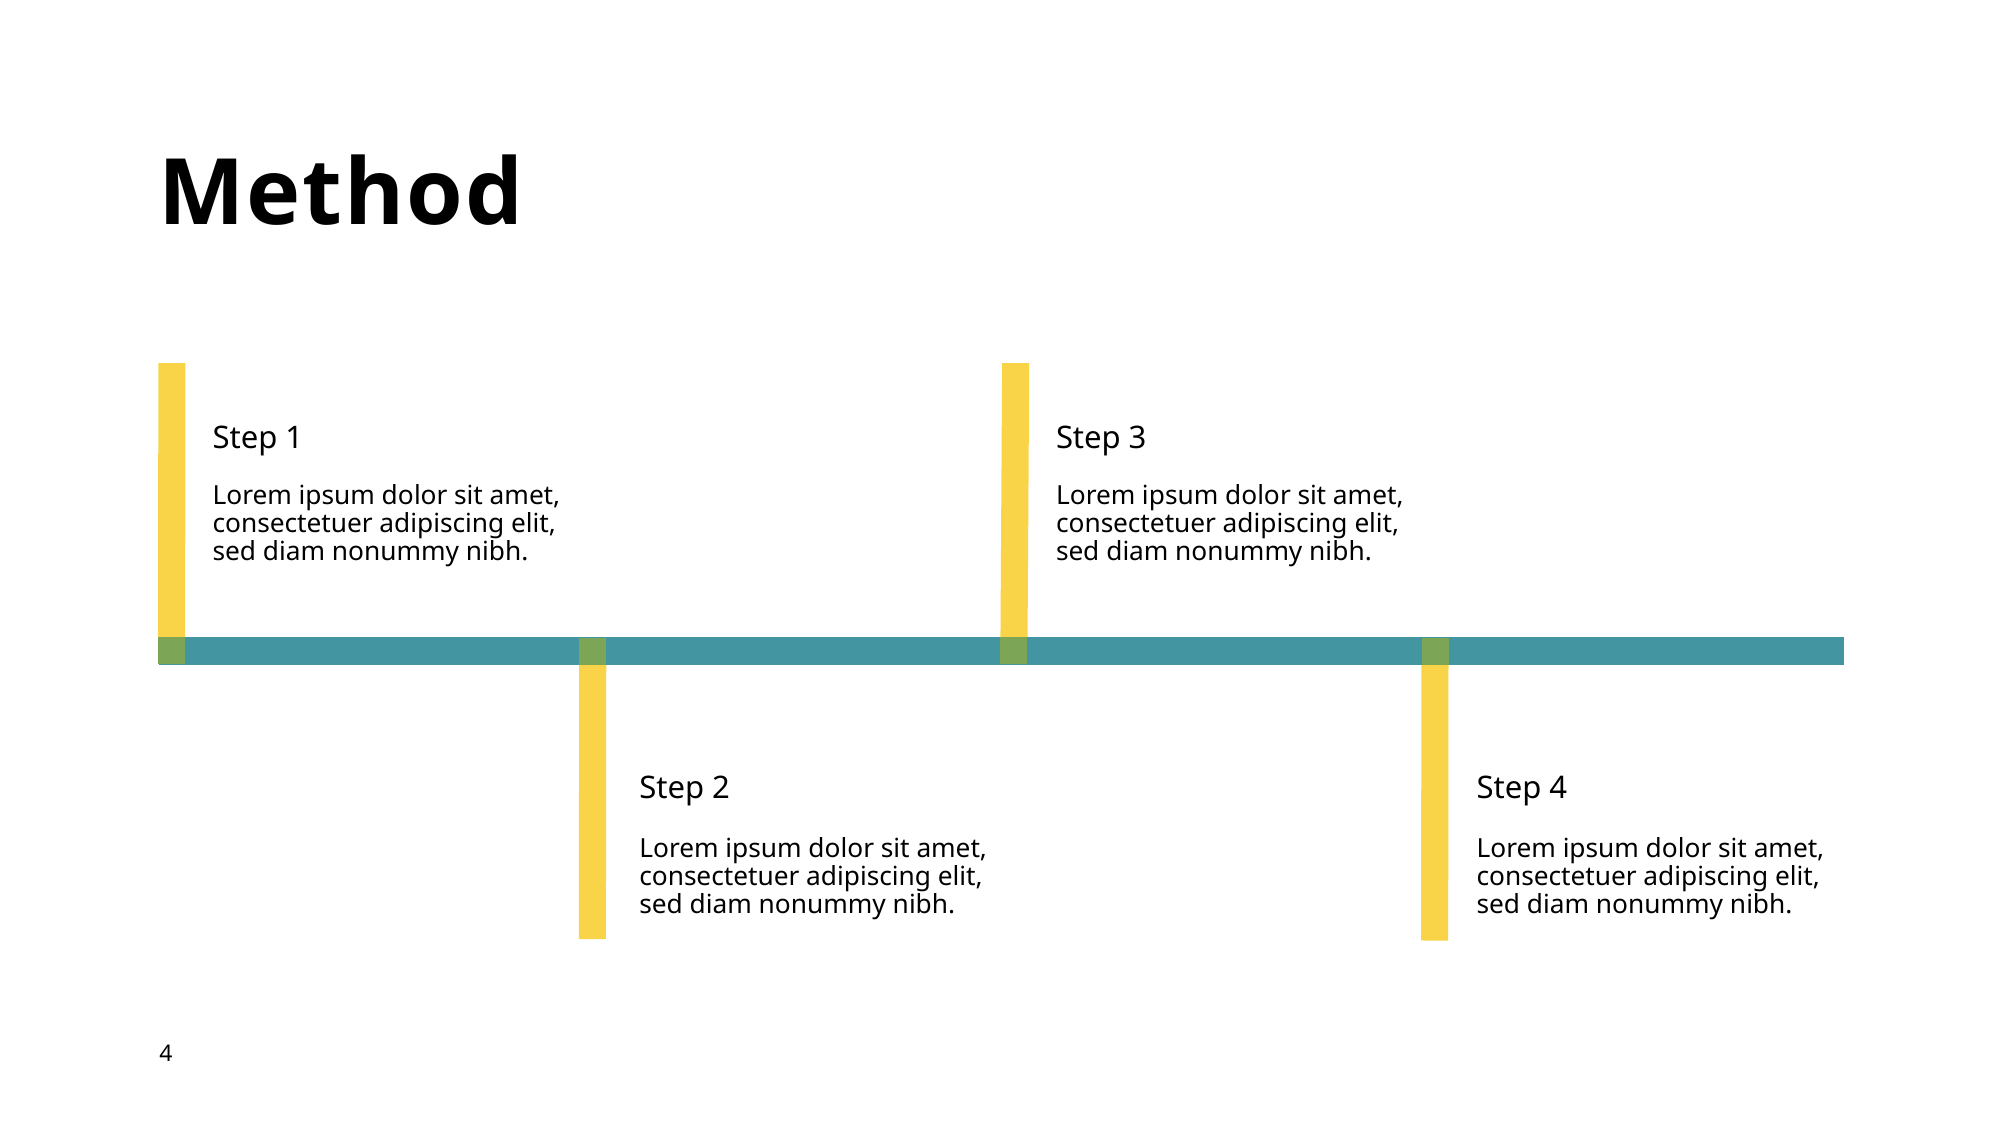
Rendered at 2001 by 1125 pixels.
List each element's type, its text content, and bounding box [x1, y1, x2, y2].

text_box 9 [159, 1038, 246, 1080]
list Lorem ipsum dolor sit amet, consectetuer adipiscing elit, sed diam nonummy nibh. [1056, 481, 1407, 587]
list Lorem ipsum dolor sit amet, consectetuer adipiscing elit, sed diam nonummy nibh. [1476, 834, 1827, 940]
list Lorem ipsum dolor sit amet, consectetuer adipiscing elit, sed diam nonummy nibh. [212, 481, 563, 587]
list Step 2 [639, 771, 990, 806]
list Step 1 [212, 421, 563, 456]
list Step 4 [1476, 771, 1827, 806]
title Method [158, 144, 969, 245]
list Step 3 [1056, 421, 1407, 456]
list Lorem ipsum dolor sit amet, consectetuer adipiscing elit, sed diam nonummy nibh. [639, 834, 990, 940]
